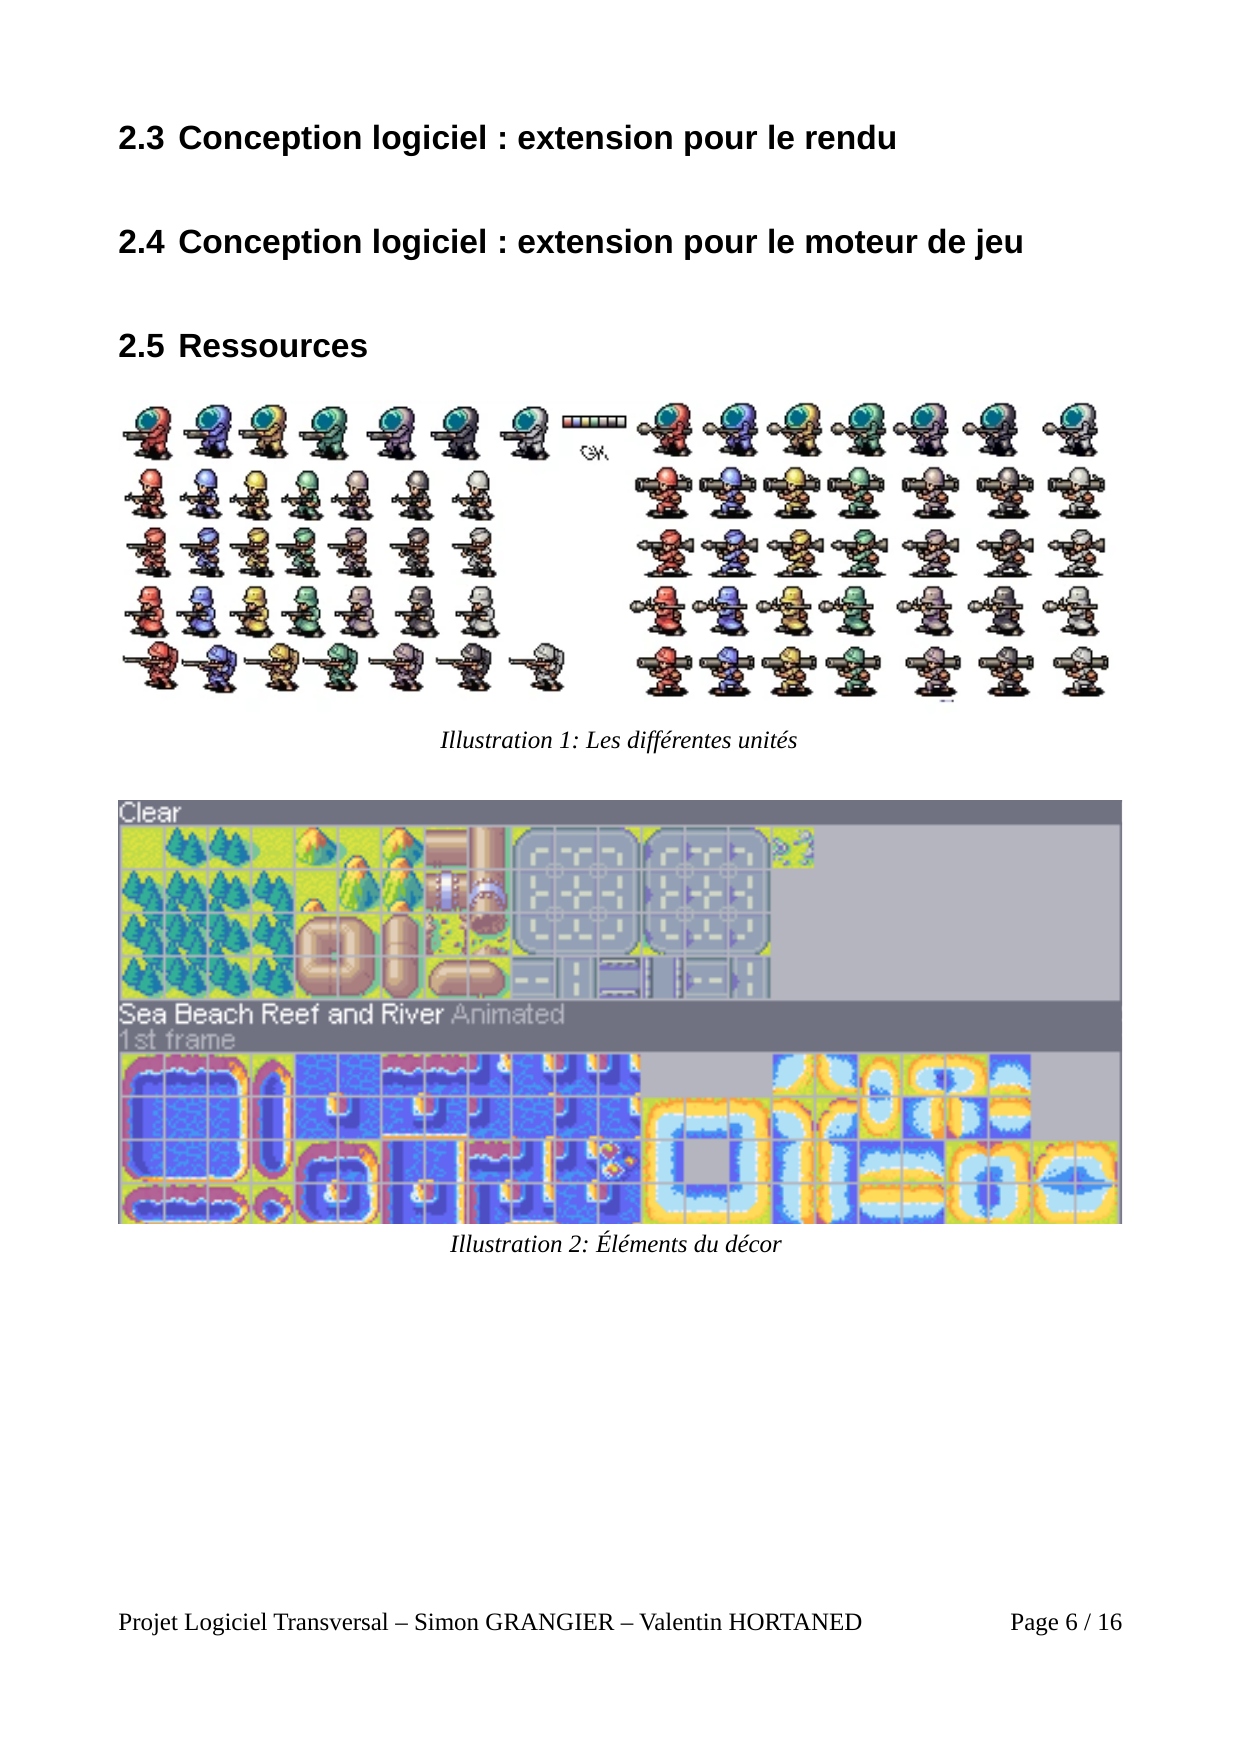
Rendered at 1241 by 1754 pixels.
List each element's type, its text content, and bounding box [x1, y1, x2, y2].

picture [118, 800, 1123, 1224]
text Illustration 2: Éléments du décor [118, 1224, 1122, 1257]
subtitle Ressources [118, 325, 1122, 364]
subtitle Conception logiciel : extension pour le rendu [118, 118, 1122, 157]
subtitle Conception logiciel : extension pour le moteur de jeu [118, 222, 1122, 260]
text Illustration 1: Les différentes unités [118, 720, 1122, 754]
picture [118, 400, 1123, 720]
